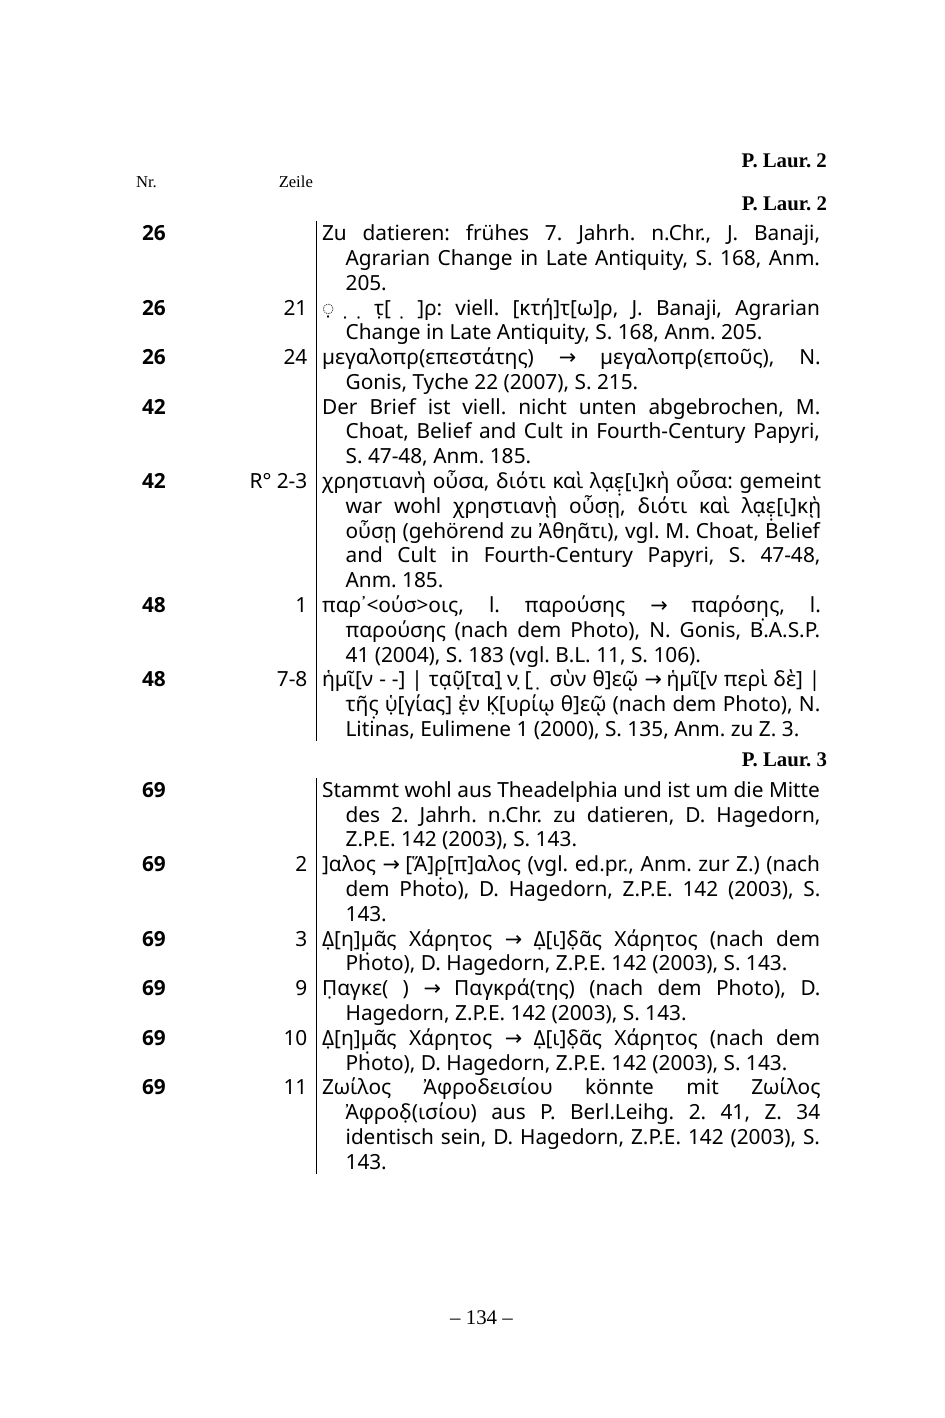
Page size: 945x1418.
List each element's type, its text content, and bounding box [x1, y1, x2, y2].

table_cell Δ̣[η]μ̣ᾶς Χάρητος → Δ̣[ι]δ̣ᾶς Χάρητος (nach dem Photo), D. Hagedorn, Z.P.E. 142 (2003), S. 143. [317, 1025, 827, 1075]
table_header Zu datieren: frühes 7. Jahrh. n.Chr., J. Banaji, Agrarian Change in Late Antiquity, S. 168, Anm. 205. [317, 221, 827, 295]
table_cell ἡμῖ[ν - -] | τα̣ῦ̣[τα] ̣ν ̣[ ̣ ̣ σὺν θ]εῷ → ἡμῖ[ν περὶ δὲ] | τῆς̣ ὑ̣[γίας] ἐ̣ν Κ̣[υρίῳ θ]εῷ (nach dem Photo), N. Litinas, Eulimene 1 (2000), S. 135, Anm. zu Z. 3. [317, 667, 827, 741]
table_header 26 [136, 221, 224, 295]
table_cell [224, 394, 316, 469]
table_cell 69 [136, 976, 224, 1025]
table_cell 48 [136, 593, 224, 667]
table_cell ]αλος → [Ἅ]ρ̣[π]αλος (vgl. ed.pr., Anm. zur Z.) (nach dem Photo), D. Hagedorn, Z.P.E. 142 (2003), S. 143. [317, 852, 827, 926]
table_header [224, 221, 316, 295]
table_cell 2 [224, 852, 316, 926]
table_cell 24 [224, 345, 316, 394]
table_cell 69 [136, 1075, 224, 1174]
table_cell παρ᾽<ούσ>οις, l. παρούσης → παρόση̣ς, l. παρούσης (nach dem Photo), N. Gonis, B.A.S.P. 41 (2004), S. 183 (vgl. B.L. 11, S. 106). [317, 593, 827, 667]
table_cell 69 [136, 1025, 224, 1075]
table_header 69 [136, 778, 224, 852]
table_cell 48 [136, 667, 224, 741]
table_header [224, 778, 316, 852]
table_cell 42 [136, 394, 224, 469]
table_cell Der Brief ist viell. nicht unten abgebrochen, M. Choat, Belief and Cult in Fourth-Century Papyri, S. 47-48, Anm. 185. [317, 394, 827, 469]
table_cell χρηστιανὴ οὖσα, διότι καὶ λα̣ε̣̣[ι]κὴ οὖσα: gemeint war wohl χρηστιανῂ οὖσῃ, διότι καὶ λα̣ε̣̣[ι]κῂ οὖσῃ (gehörend zu Ἀθηᾶτι), vgl. M. Choat, Belief and Cult in Fourth-Century Papyri, S. 47-48, Anm. 185. [317, 469, 827, 593]
subtitle P. Laur. 3 [136, 747, 827, 771]
table_cell 26 [136, 295, 224, 345]
table_cell 21 [224, 295, 316, 345]
table_cell ̣ ̣ ̣ τ̣[ ̣ ]ρ: viell. [κτή]τ[ω]ρ, J. Banaji, Agrarian Change in Late Antiquity, S. 168, Anm. 205. [317, 295, 827, 345]
table_cell 69 [136, 926, 224, 976]
table_cell 69 [136, 852, 224, 926]
table_header Stammt wohl aus Theadelphia und ist um die Mitte des 2. Jahrh. n.Chr. zu datieren, D. Hagedorn, Z.P.E. 142 (2003), S. 143. [317, 778, 827, 852]
table_cell 11 [224, 1075, 316, 1174]
table_cell 42 [136, 469, 224, 593]
table_cell 9 [224, 976, 316, 1025]
subtitle P. Laur. 2 [136, 191, 827, 215]
table_cell Π̣αγκε( ) → Παγκρά(της) (nach dem Photo), D. Hagedorn, Z.P.E. 142 (2003), S. 143. [317, 976, 827, 1025]
table_cell 7-8 [224, 667, 316, 741]
table_cell 3 [224, 926, 316, 976]
table_cell 10 [224, 1025, 316, 1075]
table_cell R° 2-3 [224, 469, 316, 593]
table_cell Ζωίλος Ἀφροδεισίου könnte mit Ζωίλος Ἀφροδ̣(ισίου) aus P. Berl.Leihg. 2. 41, Z. 34 identisch sein, D. Hagedorn, Z.P.E. 142 (2003), S. 143. [317, 1075, 827, 1174]
table_cell 1 [224, 593, 316, 667]
table_cell Δ̣[η]μ̣ᾶς Χάρητος → Δ̣[ι]δ̣ᾶς Χάρητος (nach dem Photo), D. Hagedorn, Z.P.E. 142 (2003), S. 143. [317, 926, 827, 976]
table_cell μεγαλοπρ(επεστάτης) → μεγαλοπρ(εποῦς), N. Gonis, Tyche 22 (2007), S. 215. [317, 345, 827, 394]
table_cell 26 [136, 345, 224, 394]
